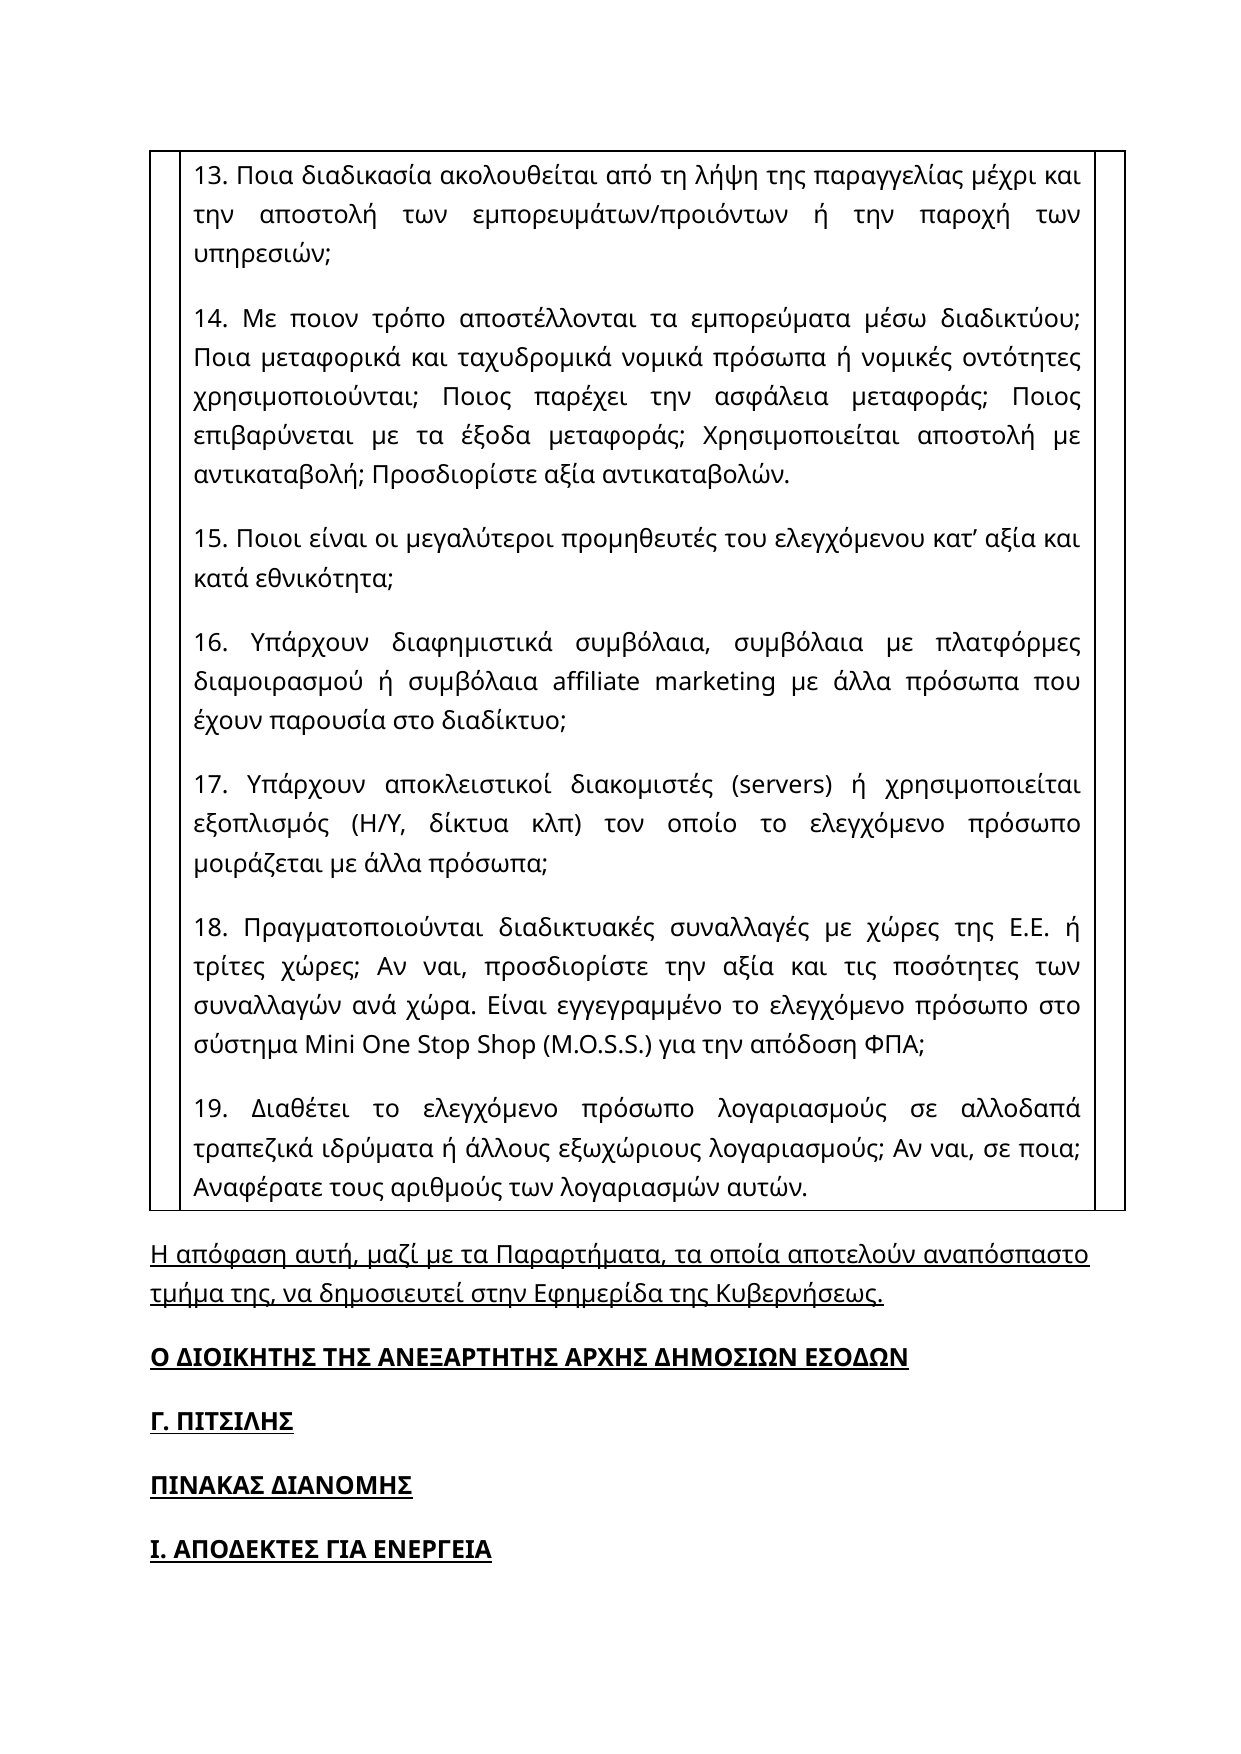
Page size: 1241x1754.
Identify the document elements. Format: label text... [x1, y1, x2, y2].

text Η απόφαση αυτή, μαζί με τα Παραρτήματα, τα οποία αποτελούν αναπόσπαστο [150, 1236, 1090, 1265]
table_header 13. Ποια διαδικασία ακολουθείται από τη λήψη της παραγγελίας μέχρι και την αποστολή των εμπορευμάτων/προιόντων ή την παροχή των υπηρεσιών; 14. Με ποιον τρόπο αποστέλλονται τα εμπορεύματα μέσω διαδικτύου; Ποια μεταφορικά και ταχυδρομικά νομικά πρόσωπα ή νομικές οντότητες χρησιμοποιούνται; Ποιος παρέχει την ασφάλεια μεταφοράς; Ποιος επιβαρύνεται με τα έξοδα μεταφοράς; Χρησιμοποιείται αποστολή με αντικαταβολή; Προσδιορίστε αξία αντικαταβολών. 15. Ποιοι είναι οι μεγαλύτεροι προμηθευτές του ελεγχόμενου κατ’ αξία και κατά εθνικότητα; 16. Υπάρχουν διαφημιστικά συμβόλαια, συμβόλαια με πλατφόρμες διαμοιρασμού ή συμβόλαια affiliate marketing με άλλα πρόσωπα που έχουν παρουσία στο διαδίκτυο; 17. Υπάρχουν αποκλειστικοί διακομιστές (servers) ή χρησιμοποιείται εξοπλισμός (Η/Υ, δίκτυα κλπ) τον οποίο το ελεγχόμενο πρόσωπο μοιράζεται με άλλα πρόσωπα; 18. Πραγματοποιούνται διαδικτυακές συναλλαγές με χώρες της Ε.Ε. ή τρίτες χώρες; Αν ναι, προσδιορίστε την αξία και τις ποσότητες των συναλλαγών ανά χώρα. Είναι εγγεγραμμένο το ελεγχόμενο πρόσωπο στο σύστημα Mini One Stop Shop (M.O.S.S.) για την απόδοση ΦΠΑ; 19. Διαθέτει το ελεγχόμενο πρόσωπο λογαριασμούς σε αλλοδαπά τραπεζικά ιδρύματα ή άλλους εξωχώριους λογαριασμούς; Αν ναι, σε ποια; Αναφέρατε τους αριθμούς των λογαριασμών αυτών. [181, 152, 1094, 1210]
table_header [1096, 152, 1124, 1210]
table_header [151, 152, 179, 1210]
text Ο ΔΙΟΙΚΗΤΗΣ ΤΗΣ ΑΝΕΞΑΡΤΗΤΗΣ ΑΡΧΗΣ ΔΗΜΟΣΙΩΝ ΕΣΟΔΩΝ [150, 1340, 1090, 1374]
text Γ. ΠΙΤΣΙΛΗΣ [150, 1404, 1090, 1438]
text ΠΙΝΑΚΑΣ ΔΙΑΝΟΜΗΣ [150, 1468, 1090, 1502]
text τμήμα της, να δημοσιευτεί στην Εφημερίδα της Κυβερνήσεως. [150, 1267, 1090, 1309]
text Ι. ΑΠΟΔΕΚΤΕΣ ΓΙΑ ΕΝΕΡΓΕΙΑ [150, 1532, 1090, 1566]
